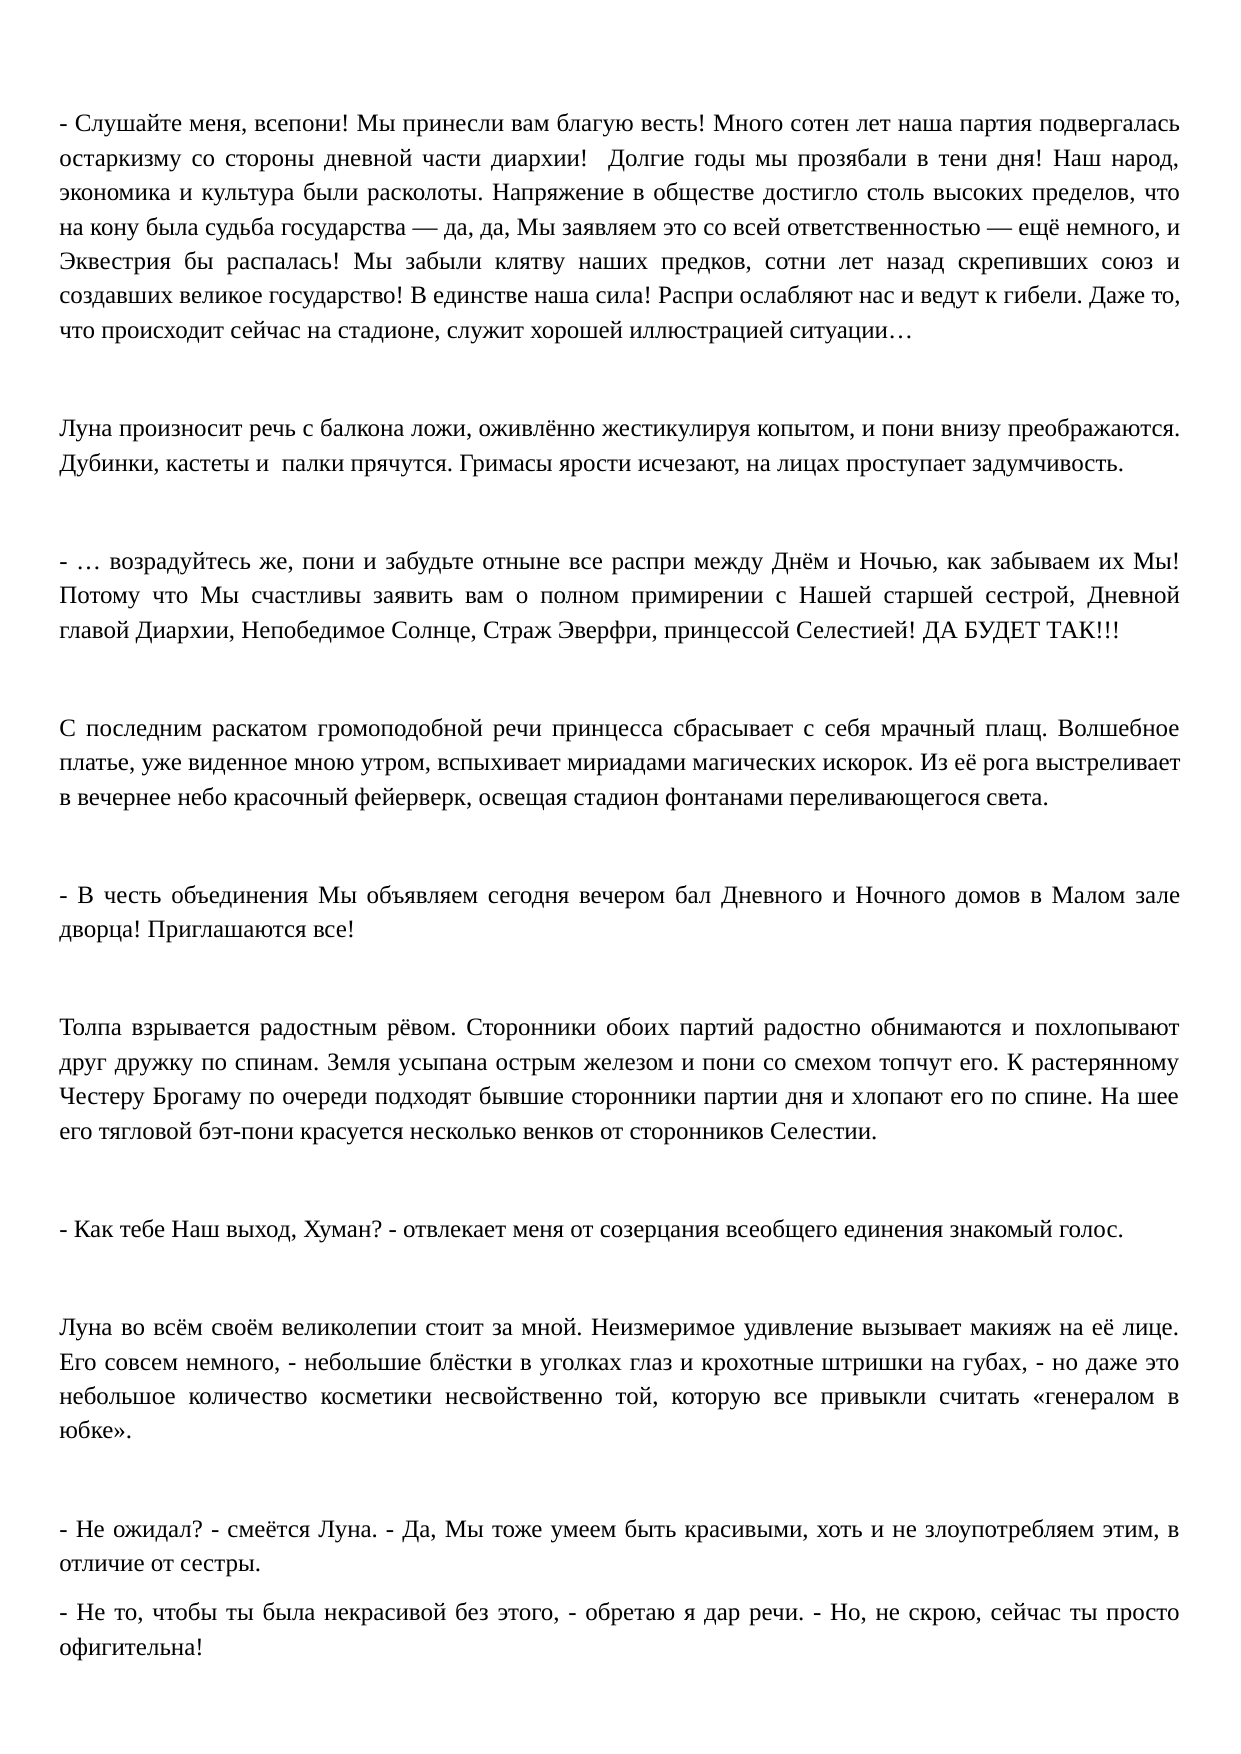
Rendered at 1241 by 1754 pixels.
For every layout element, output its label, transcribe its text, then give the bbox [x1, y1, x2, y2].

text - Не ожидал? - смеётся Луна. - Да, Мы тоже умеем быть красивыми, хоть и не злоупотребляем этим, в отличие от сестры. [59, 1514, 1181, 1577]
text - В честь объединения Мы объявляем сегодня вечером бал Дневного и Ночного домов в Малом зале дворца! Приглашаются все! [59, 880, 1181, 943]
text - Не то, чтобы ты была некрасивой без этого, - обретаю я дар речи. - Но, не скрою, сейчас ты просто офигительна! [59, 1597, 1181, 1661]
text - Как тебе Наш выход, Хуман? - отвлекает меня от созерцания всеобщего единения знакомый голос. [59, 1214, 1181, 1243]
text Луна произносит речь с балкона ложи, оживлённо жестикулируя копытом, и пони внизу преображаются. Дубинки, кастеты и палки прячутся. Гримасы ярости исчезают, на лицах проступает задумчивость. [59, 413, 1181, 476]
text С последним раскатом громоподобной речи принцесса сбрасывает с себя мрачный плащ. Волшебное платье, уже виденное мною утром, вспыхивает мириадами магических искорок. Из её рога выстреливает в вечернее небо красочный фейерверк, освещая стадион фонтанами переливающегося света. [59, 713, 1181, 811]
text - Слушайте меня, всепони! Мы принесли вам благую весть! Много сотен лет наша партия подвергалась остаркизму со стороны дневной части диархии! Долгие годы мы прозябали в тени дня! Наш народ, экономика и культура были расколоты. Напряжение в обществе достигло столь высоких пределов, что на кону была судьба государства — да, да, Мы заявляем это со всей ответственностью — ещё немного, и Эквестрия бы распалась! Мы забыли клятву наших предков, сотни лет назад скрепивших союз и создавших великое государство! В единстве наша сила! Распри ослабляют нас и ведут к гибели. Даже то, что происходит сейчас на стадионе, служит хорошей иллюстрацией ситуации… [59, 108, 1181, 344]
text - … возрадуйтесь же, пони и забудьте отныне все распри между Днём и Ночью, как забываем их Мы! Потому что Мы счастливы заявить вам о полном примирении с Нашей старшей сестрой, Дневной главой Диархии, Непобедимое Солнце, Страж Эверфри, принцессой Селестией! ДА БУДЕТ ТАК!!! [59, 546, 1181, 643]
text Луна во всём своём великолепии стоит за мной. Неизмеримое удивление вызывает макияж на её лице. Его совсем немного, - небольшие блёстки в уголках глаз и крохотные штришки на губах, - но даже это небольшое количество косметики несвойственно той, которую все привыкли считать «генералом в юбке». [59, 1312, 1181, 1444]
text Толпа взрывается радостным рёвом. Сторонники обоих партий радостно обнимаются и похлопывают друг дружку по спинам. Земля усыпана острым железом и пони со смехом топчут его. К растерянному Честеру Брогаму по очереди подходят бывшие сторонники партии дня и хлопают его по спине. На шее его тягловой бэт-пони красуется несколько венков от сторонников Селестии. [59, 1012, 1181, 1145]
